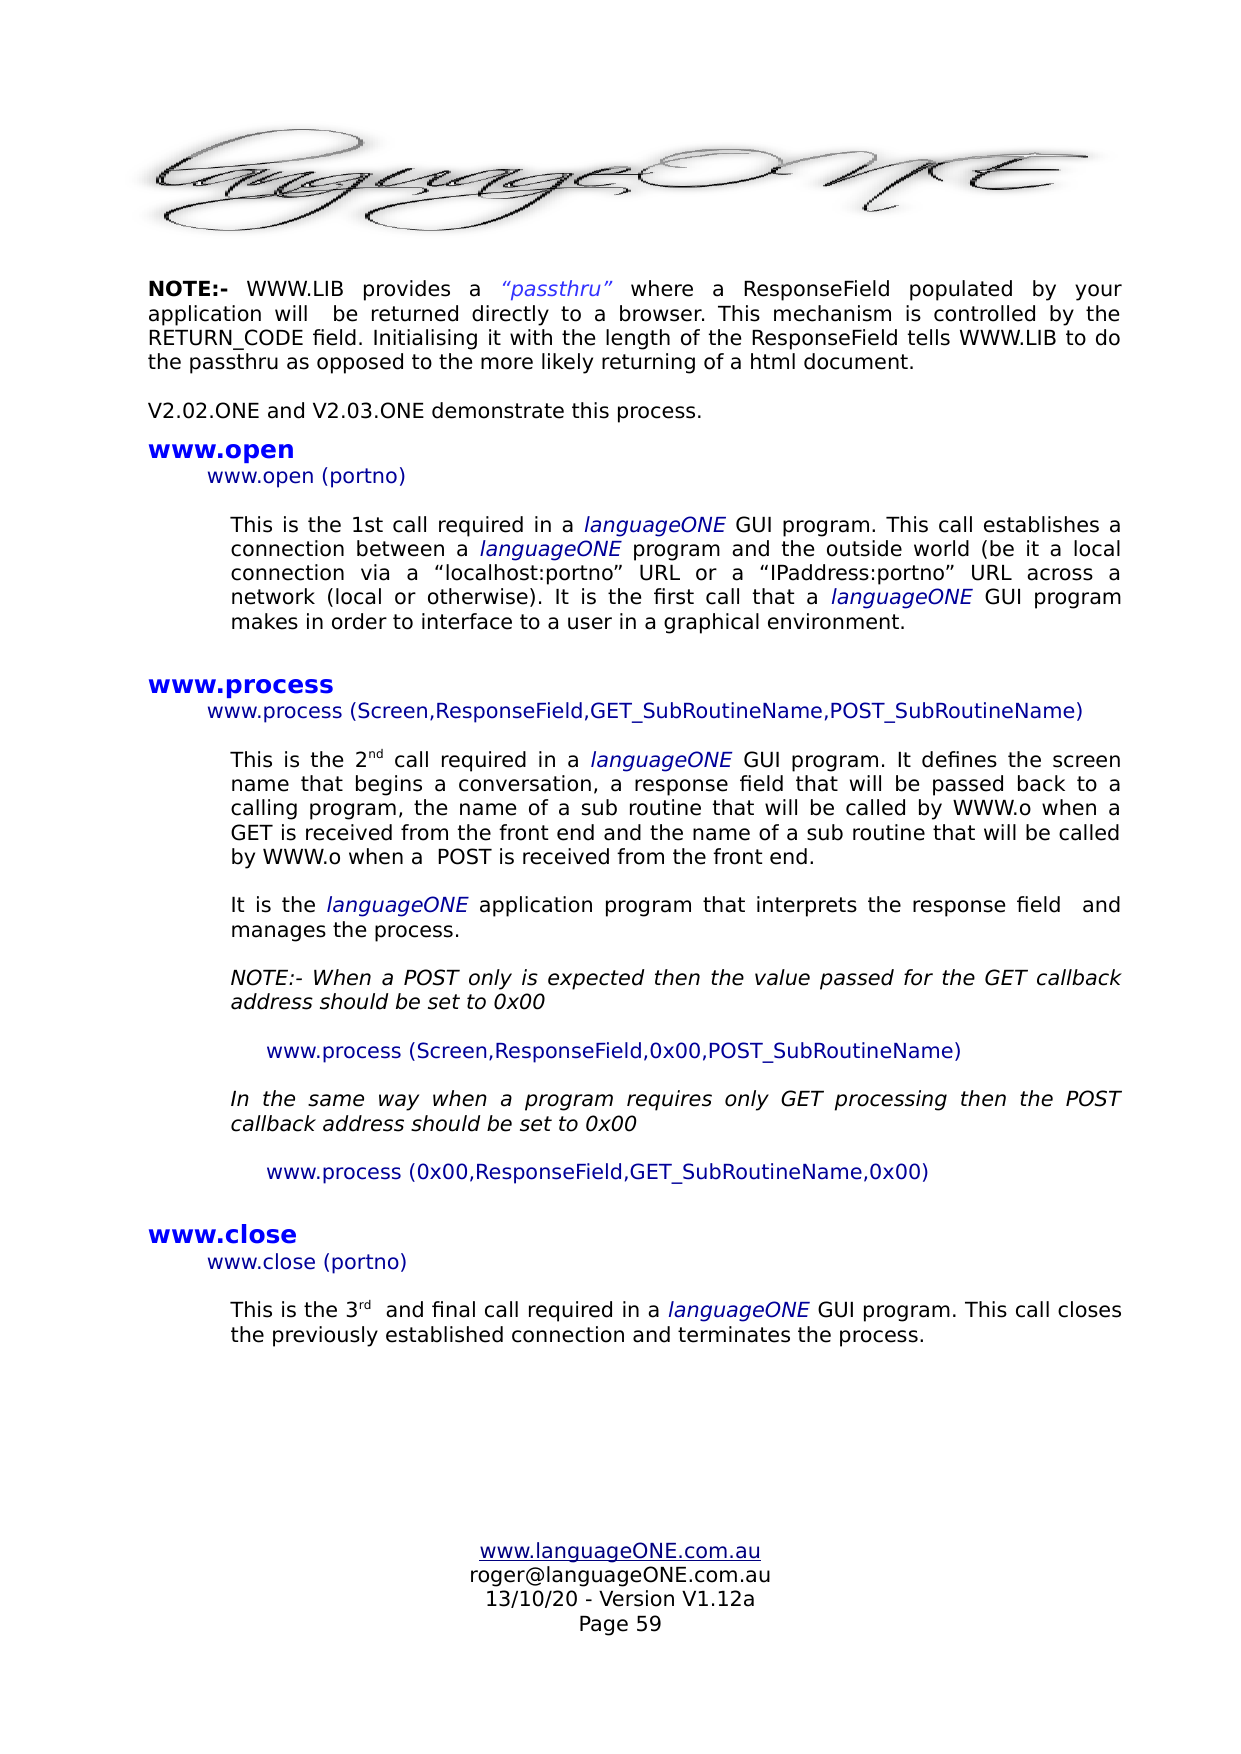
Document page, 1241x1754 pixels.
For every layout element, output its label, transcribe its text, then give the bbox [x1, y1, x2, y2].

text NOTE:- WWW.LIB provides a “passthru” where a ResponseField populated by your application will be returned directly to a browser. This mechanism is controlled by the RETURN_CODE field. Initialising it with the length of the ResponseField tells WWW.LIB to do the passthru as opposed to the more likely returning of a html document. [148, 277, 1122, 374]
text www.open (portno) [207, 464, 1122, 488]
text This is the 1st call required in a languageONE GUI program. This call establishes a connection between a languageONE program and the outside world (be it a local connection via a “localhost:portno” URL or a “IPaddress:portno” URL across a network (local or otherwise). It is the first call that a languageONE GUI program makes in order to interface to a user in a graphical environment. [230, 513, 1122, 634]
text In the same way when a program requires only GET processing then the POST callback address should be set to 0x00 [230, 1087, 1122, 1136]
subtitle www.process [148, 670, 1122, 699]
text www.process (0x00,ResponseField,GET_SubRoutineName,0x00) [207, 1160, 1122, 1184]
subtitle www.open [148, 435, 1122, 464]
picture [125, 120, 1118, 239]
text This is the 3rd and final call required in a languageONE GUI program. This call closes the previously established connection and terminates the process. [230, 1298, 1122, 1347]
text www.process (Screen,ResponseField,0x00,POST_SubRoutineName) [207, 1039, 1122, 1063]
subtitle www.close [148, 1221, 1122, 1250]
text This is the 2nd call required in a languageONE GUI program. It defines the screen name that begins a conversation, a response field that will be passed back to a calling program, the name of a sub routine that will be called by WWW.o when a GET is received from the front end and the name of a sub routine that will be called by WWW.o when a POST is received from the front end. [230, 748, 1122, 869]
text www.process (Screen,ResponseField,GET_SubRoutineName,POST_SubRoutineName) [207, 699, 1122, 723]
text NOTE:- When a POST only is expected then the value passed for the GET callback address should be set to 0x00 [230, 966, 1122, 1015]
text V2.02.ONE and V2.03.ONE demonstrate this process. [148, 399, 1122, 423]
text It is the languageONE application program that interprets the response field and manages the process. [230, 893, 1122, 942]
text www.close (portno) [207, 1250, 1122, 1274]
